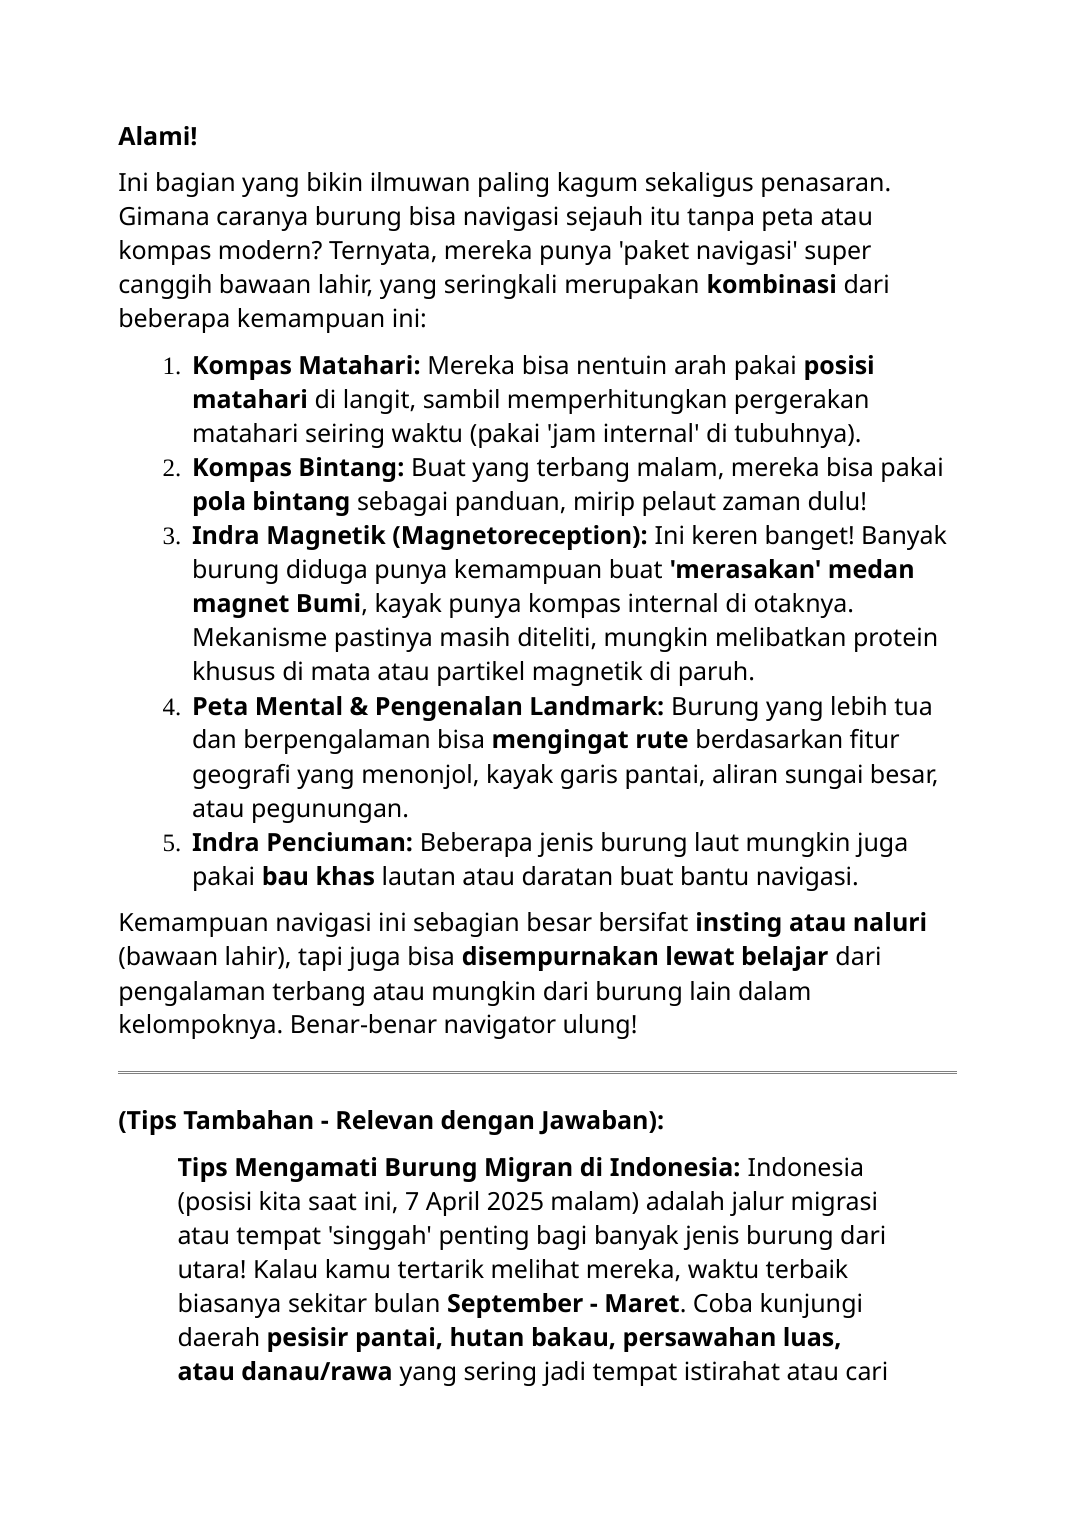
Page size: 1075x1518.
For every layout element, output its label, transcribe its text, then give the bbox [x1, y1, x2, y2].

list Kompas Bintang: Buat yang terbang malam, mereka bisa pakai pola bintang sebagai panduan, mirip pelaut zaman dulu! [162, 450, 957, 518]
text (Tips Tambahan - Relevan dengan Jawaban): [118, 1103, 957, 1137]
text Tips Mengamati Burung Migran di Indonesia: Indonesia (posisi kita saat ini, 7 April 2025 malam) adalah jalur migrasi atau tempat 'singgah' penting bagi banyak jenis burung dari utara! Kalau kamu tertarik melihat mereka, waktu terbaik biasanya sekitar bulan September - Maret. Coba kunjungi daerah pesisir pantai, hutan bakau, persawahan luas, atau danau/rawa yang sering jadi tempat istirahat atau cari [177, 1149, 898, 1388]
text Alami! [118, 118, 957, 152]
text Kemampuan navigasi ini sebagian besar bersifat insting atau naluri (bawaan lahir), tapi juga bisa disempurnakan lewat belajar dari pengalaman terbang atau mungkin dari burung lain dalam kelompoknya. Benar-benar navigator ulung! [118, 905, 957, 1041]
text Ini bagian yang bikin ilmuwan paling kagum sekaligus penasaran. Gimana caranya burung bisa navigasi sejauh itu tanpa peta atau kompas modern? Ternyata, mereka punya 'paket navigasi' super canggih bawaan lahir, yang seringkali merupakan kombinasi dari beberapa kemampuan ini: [118, 165, 957, 335]
list Indra Magnetik (Magnetoreception): Ini keren banget! Banyak burung diduga punya kemampuan buat 'merasakan' medan magnet Bumi, kayak punya kompas internal di otaknya. Mekanisme pastinya masih diteliti, mungkin melibatkan protein khusus di mata atau partikel magnetik di paruh. [162, 518, 957, 688]
list Indra Penciuman: Beberapa jenis burung laut mungkin juga pakai bau khas lautan atau daratan buat bantu navigasi. [162, 824, 957, 892]
list Kompas Matahari: Mereka bisa nentuin arah pakai posisi matahari di langit, sambil memperhitungkan pergerakan matahari seiring waktu (pakai 'jam internal' di tubuhnya). [162, 347, 957, 450]
list Peta Mental & Pengenalan Landmark: Burung yang lebih tua dan berpengalaman bisa mengingat rute berdasarkan fitur geografi yang menonjol, kayak garis pantai, aliran sungai besar, atau pegunungan. [162, 688, 957, 824]
